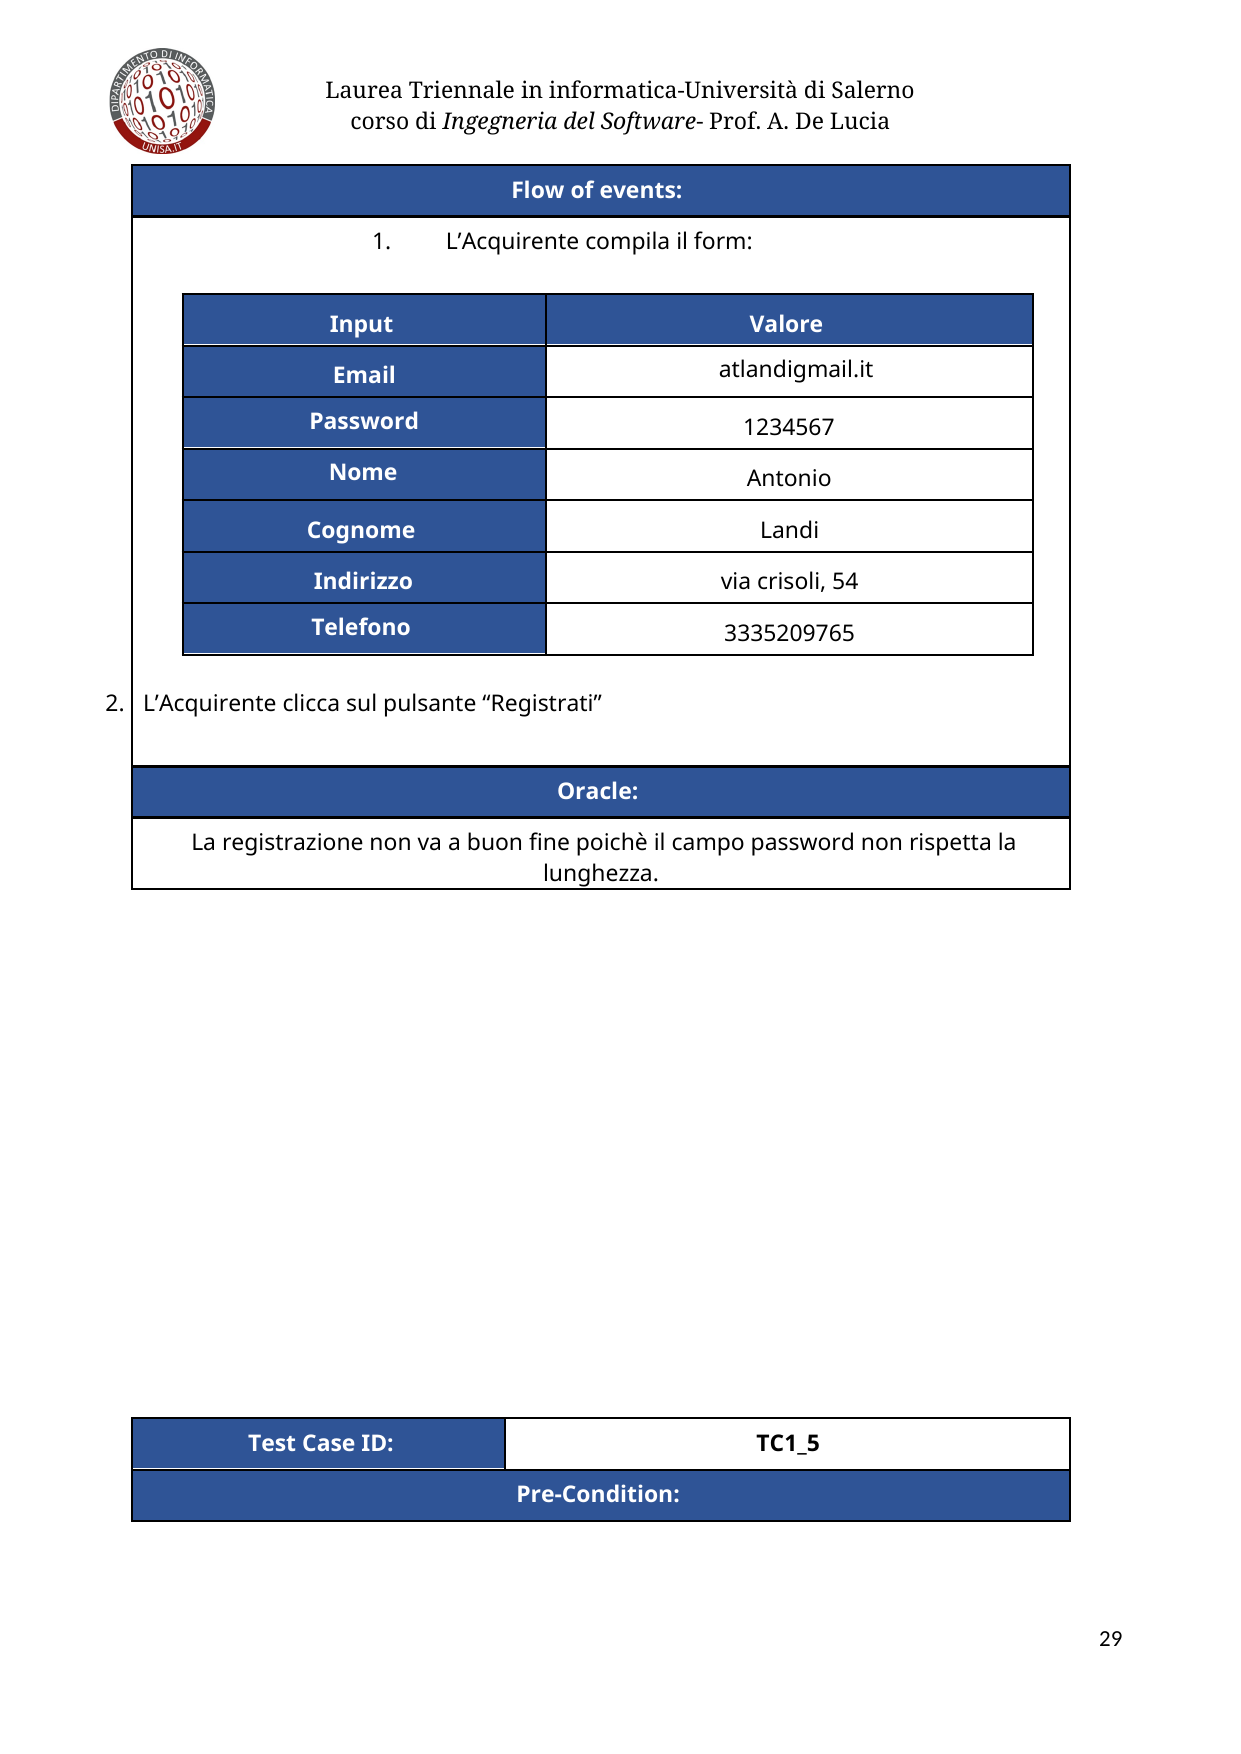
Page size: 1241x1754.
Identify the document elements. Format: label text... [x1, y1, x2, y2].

table_cell L’Acquirente compila il form: L’Acquirente clicca sul pulsante “Registrati” [133, 218, 1069, 765]
table_header Valore [547, 295, 1032, 344]
table_cell 1234567 [547, 398, 1032, 447]
table_cell Indirizzo [184, 553, 545, 602]
table_cell atlandigmail.it [547, 347, 1032, 396]
table_cell via crisoli, 54 [547, 553, 1032, 602]
table_cell Telefono [184, 604, 545, 653]
table_cell Antonio [547, 450, 1032, 499]
table_cell Landi [547, 501, 1032, 551]
table_cell Nome [184, 450, 545, 499]
table_cell 3335209765 [547, 604, 1032, 653]
table_header Input [184, 295, 545, 344]
table_cell Flow of events: [133, 166, 1069, 215]
table_cell Password [184, 398, 545, 447]
table_cell Oracle: [133, 768, 1069, 816]
table_cell La registrazione non va a buon fine poichè il campo password non rispetta la lunghezza. [133, 819, 1069, 888]
table_header Test Case ID: [133, 1419, 504, 1468]
table_cell Email [184, 347, 545, 396]
table_header TC1_5 [506, 1419, 1069, 1468]
table_cell Cognome [184, 501, 545, 551]
table_cell Pre-Condition: [133, 1471, 1069, 1520]
